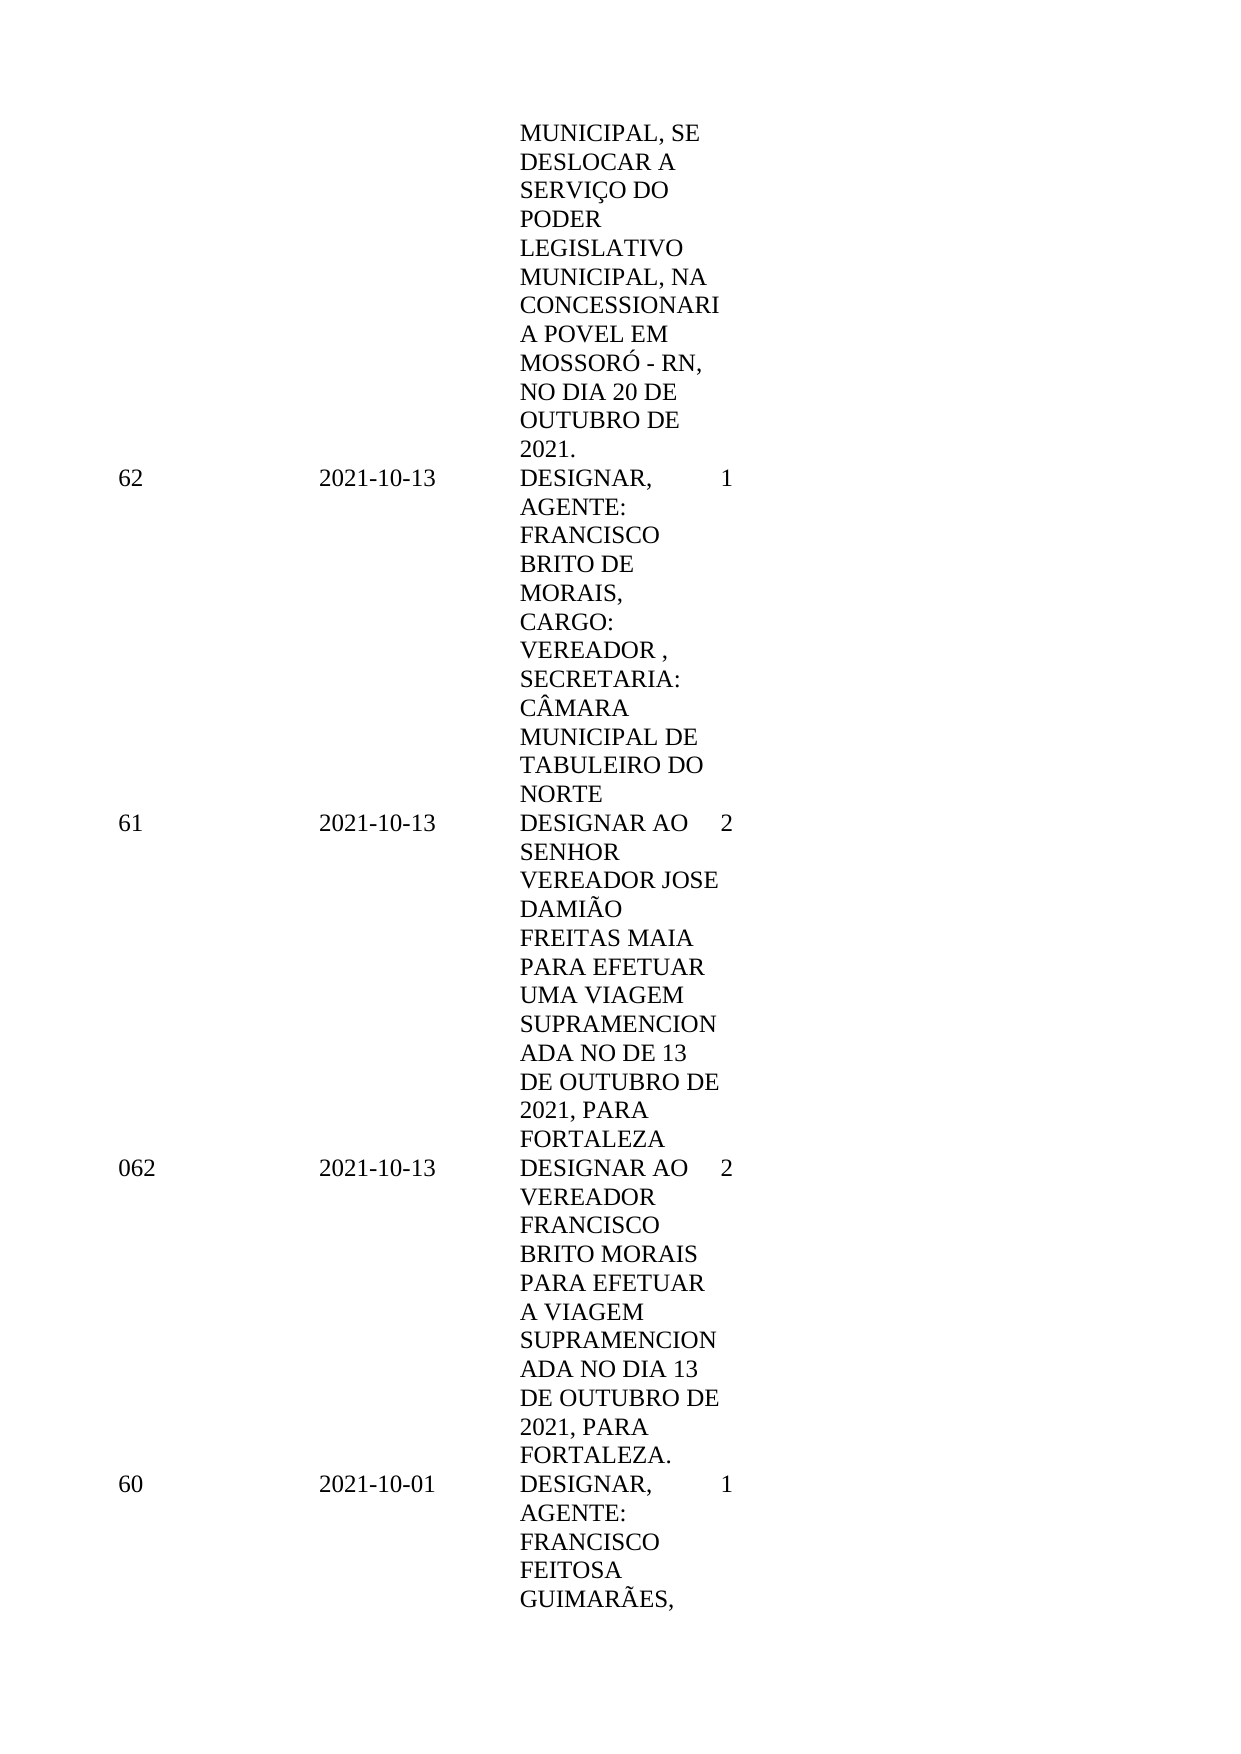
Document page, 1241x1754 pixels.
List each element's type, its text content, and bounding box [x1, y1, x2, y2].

table_cell 62 [118, 463, 319, 808]
table_cell DESIGNAR, AGENTE: FRANCISCO FEITOSA GUIMARÃES, [520, 1469, 720, 1613]
table_cell 1 [720, 1469, 921, 1613]
table_cell 2021-10-13 [319, 463, 519, 808]
table_cell 062 [118, 1153, 319, 1469]
table_cell 1 [720, 463, 921, 808]
table_cell 2021-10-13 [319, 1153, 519, 1469]
table_cell 60 [118, 1469, 319, 1613]
table_cell [720, 118, 921, 463]
table_cell [921, 808, 1122, 1153]
table_cell DESIGNAR AO VEREADOR FRANCISCO BRITO MORAIS PARA EFETUAR A VIAGEM SUPRAMENCIONADA NO DIA 13 DE OUTUBRO DE 2021, PARA FORTALEZA. [520, 1153, 720, 1469]
table_cell [921, 1469, 1122, 1613]
table_cell 2 [720, 808, 921, 1153]
table_cell 2021-10-13 [319, 808, 519, 1153]
table_cell [921, 1153, 1122, 1469]
table_cell MUNICIPAL, SE DESLOCAR A SERVIÇO DO PODER LEGISLATIVO MUNICIPAL, NA CONCESSIONARIA POVEL EM MOSSORÓ - RN, NO DIA 20 DE OUTUBRO DE 2021. [520, 118, 720, 463]
table_cell 2 [720, 1153, 921, 1469]
table_cell DESIGNAR, AGENTE: FRANCISCO BRITO DE MORAIS, CARGO: VEREADOR , SECRETARIA: CÂMARA MUNICIPAL DE TABULEIRO DO NORTE [520, 463, 720, 808]
table_cell [921, 118, 1122, 463]
table_cell DESIGNAR AO SENHOR VEREADOR JOSE DAMIÃO FREITAS MAIA PARA EFETUAR UMA VIAGEM SUPRAMENCIONADA NO DE 13 DE OUTUBRO DE 2021, PARA FORTALEZA [520, 808, 720, 1153]
table_cell [118, 118, 319, 463]
table_cell 61 [118, 808, 319, 1153]
table_cell [319, 118, 519, 463]
table_cell [921, 463, 1122, 808]
table_cell 2021-10-01 [319, 1469, 519, 1613]
